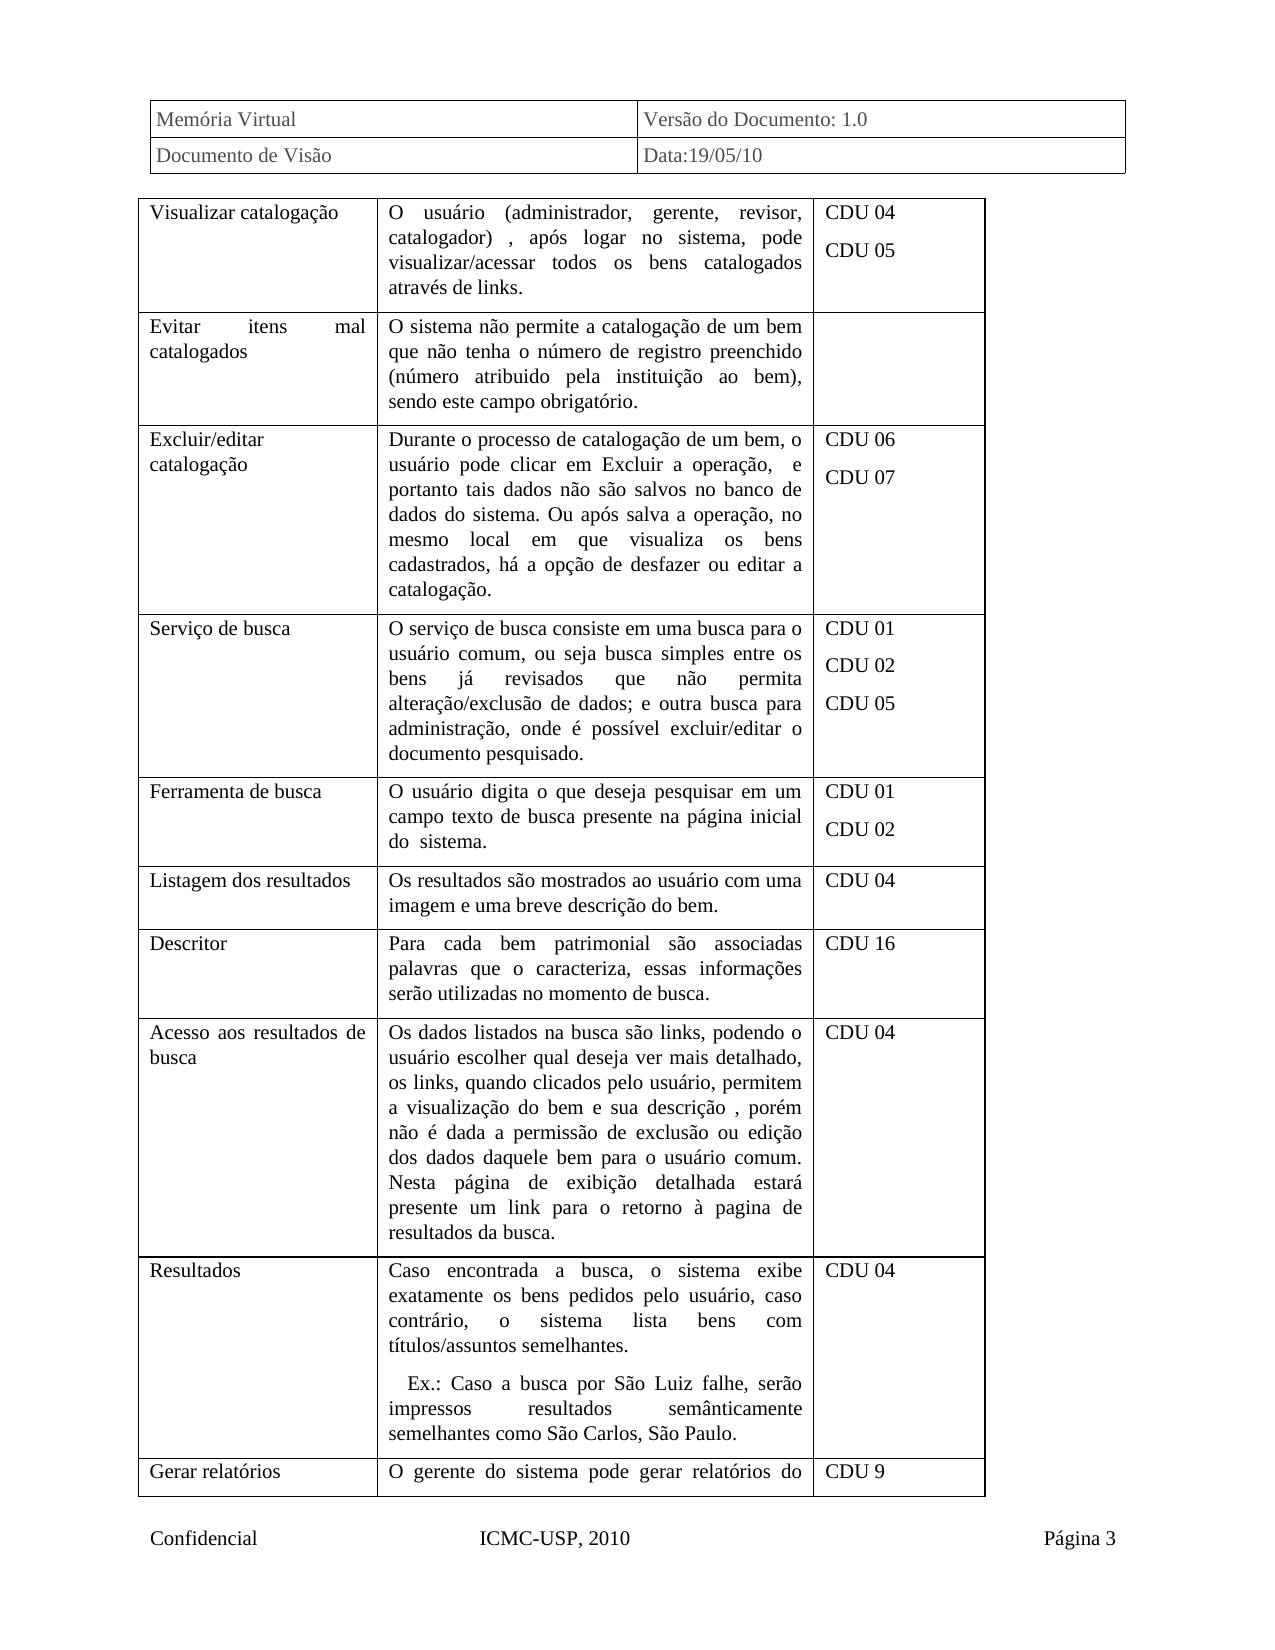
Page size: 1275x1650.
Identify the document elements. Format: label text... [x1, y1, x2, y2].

table_cell O usuário digita o que deseja pesquisar em um campo texto de busca presente na página inicial do sistema. [378, 778, 813, 866]
table_cell CDU 16 [814, 930, 984, 1018]
table_cell O serviço de busca consiste em uma busca para o usuário comum, ou seja busca simples entre os bens já revisados que não permita alteração/exclusão de dados; e outra busca para administração, onde é possível excluir/editar o documento pesquisado. [378, 615, 813, 777]
table_cell Os resultados são mostrados ao usuário com uma imagem e uma breve descrição do bem. [378, 867, 813, 929]
table_cell Serviço de busca [139, 615, 377, 777]
table_cell Acesso aos resultados de busca [139, 1019, 377, 1256]
table_cell [814, 313, 984, 425]
table_cell Excluir/editar catalogação [139, 426, 377, 614]
table_cell CDU 04 CDU 05 [814, 199, 984, 312]
table_cell CDU 06 CDU 07 [814, 426, 984, 614]
table_cell CDU 9 [814, 1459, 984, 1496]
table_cell CDU 01 CDU 02 CDU 05 [814, 615, 984, 777]
table_cell Listagem dos resultados [139, 867, 377, 929]
table_cell Resultados [139, 1258, 377, 1457]
table_cell Gerar relatórios [139, 1459, 377, 1496]
table_cell Os dados listados na busca são links, podendo o usuário escolher qual deseja ver mais detalhado, os links, quando clicados pelo usuário, permitem a visualização do bem e sua descrição , porém não é dada a permissão de exclusão ou edição dos dados daquele bem para o usuário comum. Nesta página de exibição detalhada estará presente um link para o retorno à pagina de resultados da busca. [378, 1019, 813, 1256]
table_cell Durante o processo de catalogação de um bem, o usuário pode clicar em Excluir a operação, e portanto tais dados não são salvos no banco de dados do sistema. Ou após salva a operação, no mesmo local em que visualiza os bens cadastrados, há a opção de desfazer ou editar a catalogação. [378, 426, 813, 614]
table_cell O sistema não permite a catalogação de um bem que não tenha o número de registro preenchido (número atribuido pela instituição ao bem), sendo este campo obrigatório. [378, 313, 813, 425]
table_cell Para cada bem patrimonial são associadas palavras que o caracteriza, essas informações serão utilizadas no momento de busca. [378, 930, 813, 1018]
table_cell Visualizar catalogação [139, 199, 377, 312]
table_cell CDU 04 [814, 1019, 984, 1256]
table_cell Evitar itens mal catalogados [139, 313, 377, 425]
table_cell CDU 01 CDU 02 [814, 778, 984, 866]
table_cell Descritor [139, 930, 377, 1018]
table_cell Ferramenta de busca [139, 778, 377, 866]
table_cell CDU 04 [814, 867, 984, 929]
table_cell Caso encontrada a busca, o sistema exibe exatamente os bens pedidos pelo usuário, caso contrário, o sistema lista bens com títulos/assuntos semelhantes. Ex.: Caso a busca por São Luiz falhe, serão impressos resultados semânticamente semelhantes como São Carlos, São Paulo. [378, 1258, 813, 1457]
table_cell O usuário (administrador, gerente, revisor, catalogador) , após logar no sistema, pode visualizar/acessar todos os bens catalogados através de links. [378, 199, 813, 312]
table_cell O gerente do sistema pode gerar relatórios do [378, 1459, 813, 1496]
table_cell CDU 04 [814, 1258, 984, 1457]
